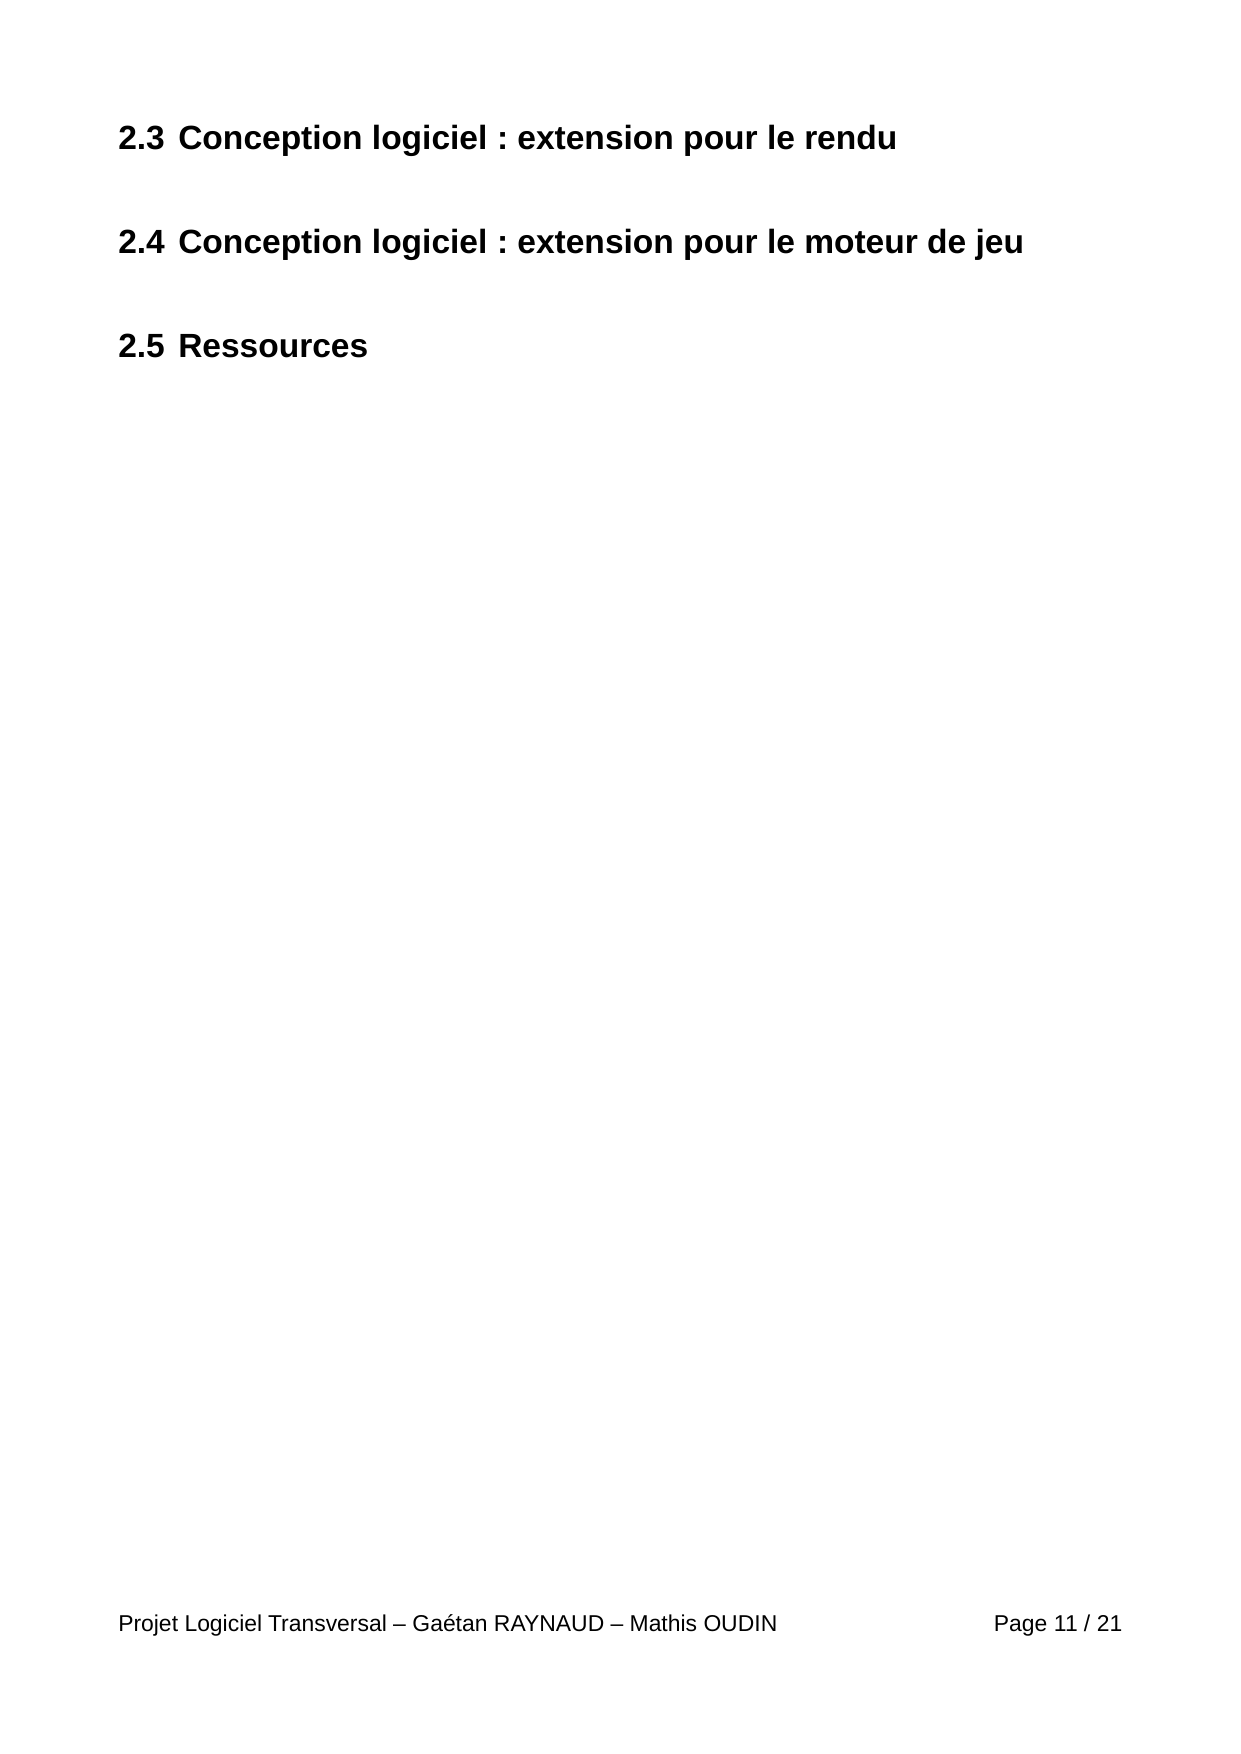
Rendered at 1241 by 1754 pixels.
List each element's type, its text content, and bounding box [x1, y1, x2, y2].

subtitle Ressources [118, 325, 1122, 364]
subtitle Conception logiciel : extension pour le rendu [118, 118, 1122, 157]
subtitle Conception logiciel : extension pour le moteur de jeu [118, 222, 1122, 260]
